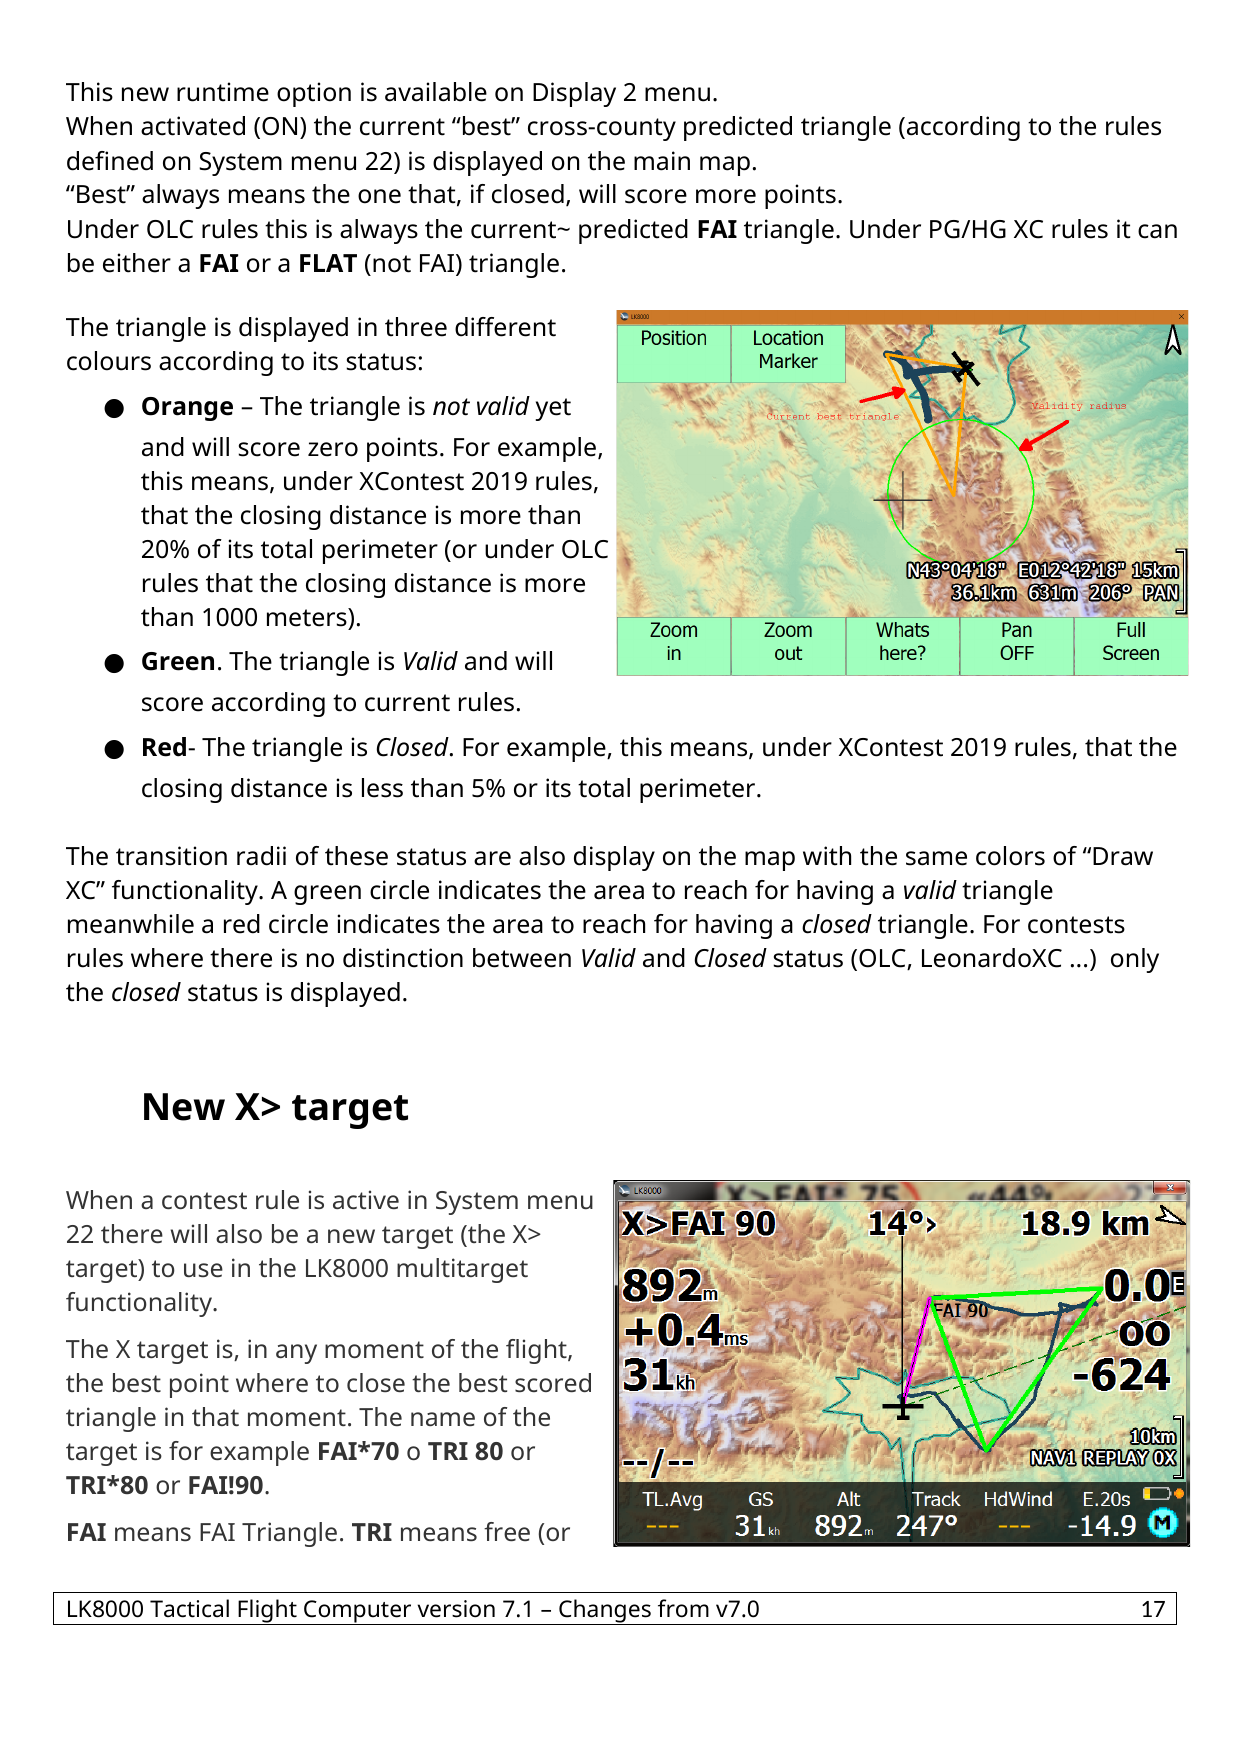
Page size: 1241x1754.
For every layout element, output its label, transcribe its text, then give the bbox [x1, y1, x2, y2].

text Under OLC rules this is always the current~ predicted FAI triangle. Under PG/HG XC rules it can be either a FAI or a FLAT (not FAI) triangle. [66, 211, 1181, 279]
text When activated (ON) the current “best” cross-county predicted triangle (according to the rules defined on System menu 22) is displayed on the main map. [66, 109, 1181, 177]
list Red- The triangle is Closed. For example, this means, under XContest 2019 rules, that the closing distance is less than 5% or its total perimeter. [103, 719, 1181, 804]
subtitle New X> target [66, 1080, 1181, 1131]
text The X target is, in any moment of the flight, the best point where to close the best scored triangle in that moment. The name of the target is for example FAI*70 o TRI 80 or TRI*80 or FAI!90. [66, 1331, 613, 1502]
text When a contest rule is active in System menu 22 there will also be a new target (the X> target) to use in the LK8000 multitarget functionality. [66, 1183, 613, 1319]
text The transition radii of these status are also display on the map with the same colors of “Draw XC” functionality. A green circle indicates the area to reach for having a valid triangle meanwhile a red circle indicates the area to reach for having a closed triangle. For contests rules where there is no distinction between Valid and Closed status (OLC, LeonardoXC ...) only the closed status is displayed. [66, 838, 1181, 1009]
picture [613, 1180, 1191, 1547]
list Green. The triangle is Valid and will score according to current rules. [103, 634, 1181, 719]
text “Best” always means the one that, if closed, will score more points. [66, 177, 1181, 211]
picture [616, 310, 1189, 676]
text FAI means FAI Triangle. TRI means free (or [66, 1514, 1181, 1548]
text This new runtime option is available on Display 2 menu. [66, 75, 1181, 109]
list Orange – The triangle is not valid yet and will score zero points. For example, this means, under XContest 2019 rules, that the closing distance is more than 20% of its total perimeter (or under OLC rules that the closing distance is more than 1000 meters). [103, 378, 616, 634]
text The triangle is displayed in three different colours according to its status: [66, 310, 616, 378]
